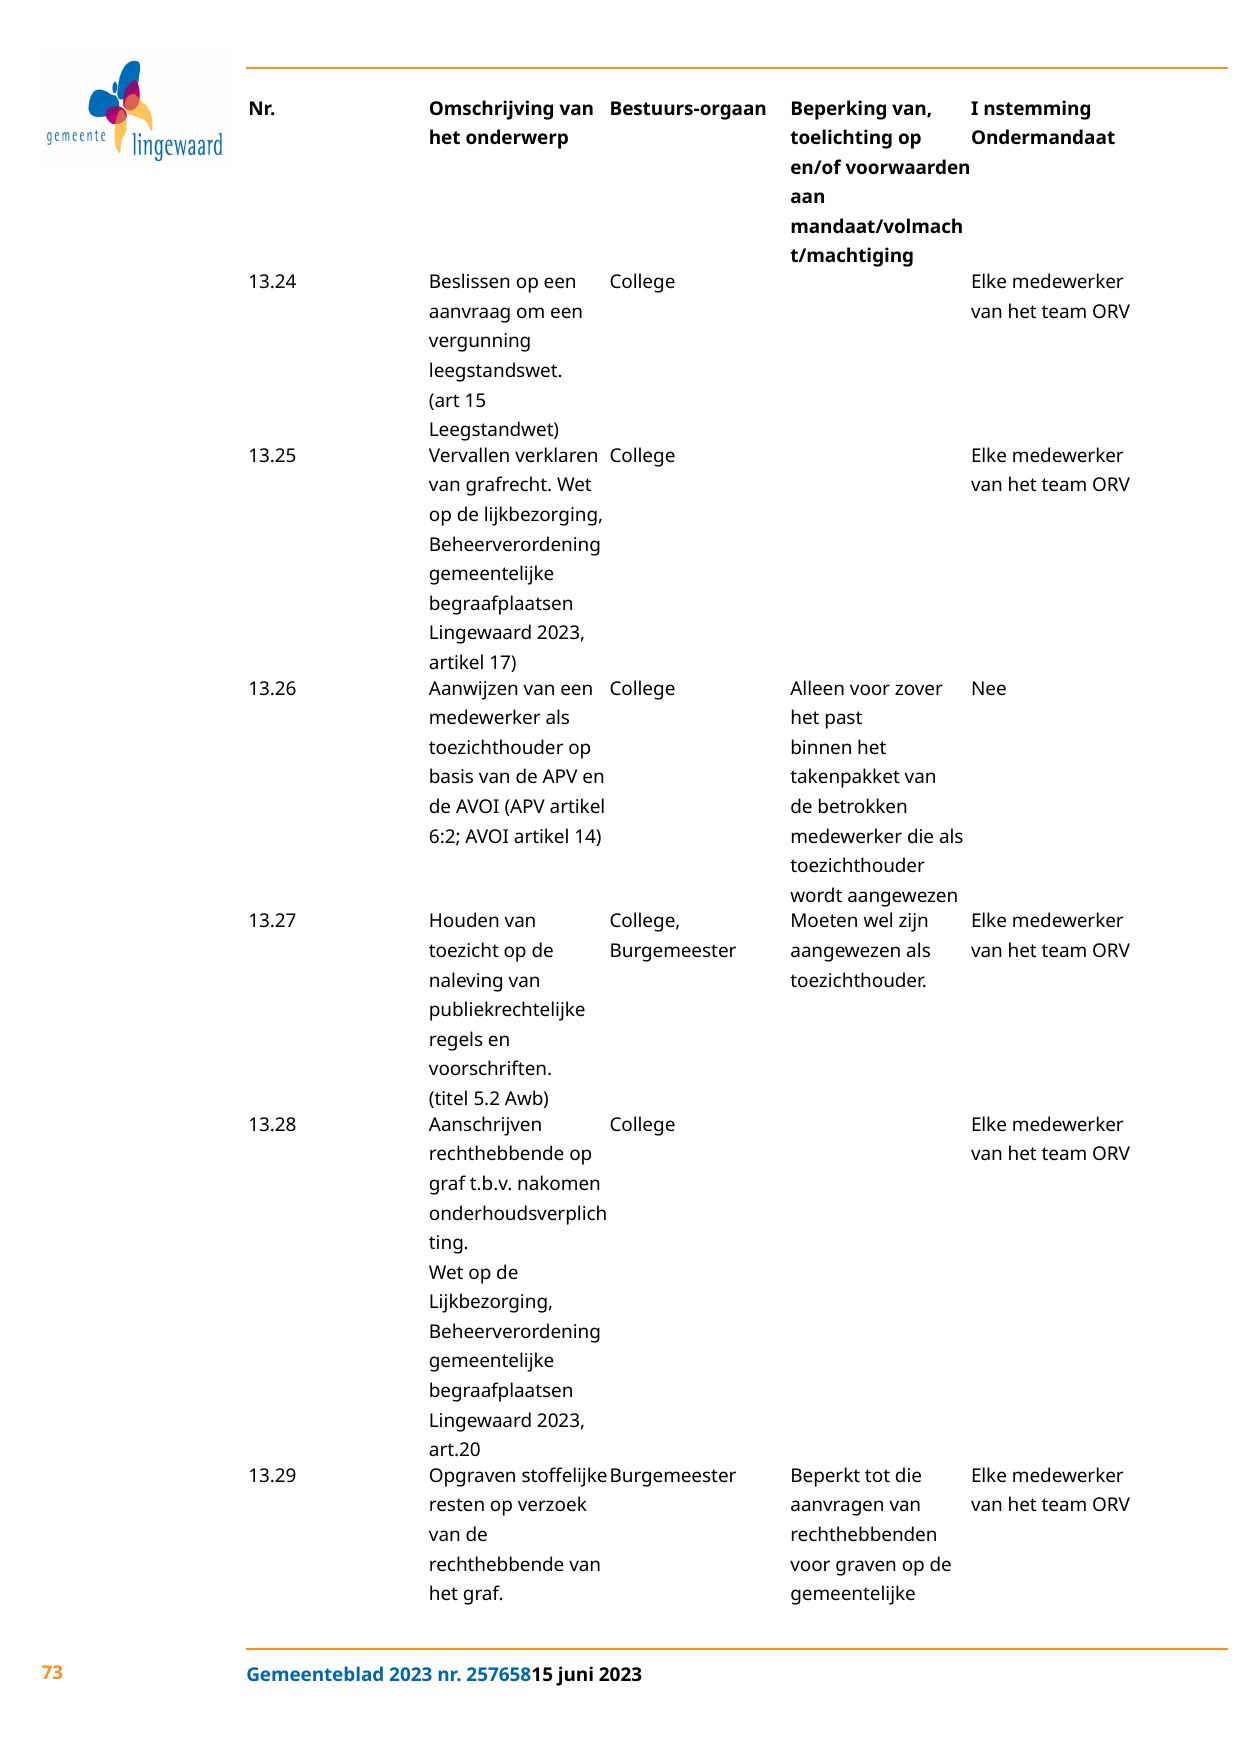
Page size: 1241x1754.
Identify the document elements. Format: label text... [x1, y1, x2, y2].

table_cell Aanwijzen van een medewerker als toezichthouder op basis van de APV en de AVOI (APV artikel 6:2; AVOI artikel 14) [429, 675, 609, 908]
table_cell 13.25 [248, 442, 429, 675]
table_cell Elke medewerker van het team ORV [971, 269, 1152, 442]
table_cell Moeten wel zijn aangewezen als toezichthouder. [790, 908, 971, 1111]
table_header I nstemming Ondermandaat [971, 95, 1152, 268]
table_cell Opgraven stoffelijke resten op verzoek van de rechthebbende van het graf. [429, 1462, 609, 1606]
table_cell Elke medewerker van het team ORV [971, 908, 1152, 1111]
table_cell College [609, 1111, 790, 1462]
table_cell College [609, 442, 790, 675]
table_cell Nee [971, 675, 1152, 908]
table_cell College [609, 675, 790, 908]
table_cell Houden van toezicht op de naleving van publiekrechtelijke regels en voorschriften. (titel 5.2 Awb) [429, 908, 609, 1111]
table_cell College, Burgemeester [609, 908, 790, 1111]
table_cell Elke medewerker van het team ORV [971, 1111, 1152, 1462]
table_cell 13.28 [248, 1111, 429, 1462]
table_header Bestuurs-orgaan [609, 95, 790, 268]
table_cell Burgemeester [609, 1462, 790, 1606]
table_cell College [609, 269, 790, 442]
table_cell Alleen voor zover het past binnen het takenpakket van de betrokken medewerker die als toezichthouder wordt aangewezen [790, 675, 971, 908]
table_cell Elke medewerker van het team ORV [971, 1462, 1152, 1606]
table_cell [790, 442, 971, 675]
table_header Nr. [248, 95, 429, 268]
table_header Omschrijving van het onderwerp [429, 95, 609, 268]
table_cell Vervallen verklaren van grafrecht. Wet op de lijkbezorging, Beheerverordening gemeentelijke begraafplaatsen Lingewaard 2023, artikel 17) [429, 442, 609, 675]
table_cell 13.24 [248, 269, 429, 442]
picture [41, 47, 231, 172]
table_cell Beslissen op een aanvraag om een vergunning leegstandswet. (art 15 Leegstandwet) [429, 269, 609, 442]
table_cell 13.29 [248, 1462, 429, 1606]
table_cell 13.27 [248, 908, 429, 1111]
table_cell Aanschrijven rechthebbende op graf t.b.v. nakomen onderhoudsverplichting. Wet op de Lijkbezorging, Beheerverordening gemeentelijke begraafplaatsen Lingewaard 2023, art.20 [429, 1111, 609, 1462]
table_header Beperking van, toelichting op en/of voorwaarden aan mandaat/volmacht/machtiging [790, 95, 971, 268]
table_cell Elke medewerker van het team ORV [971, 442, 1152, 675]
table_cell [790, 269, 971, 442]
table_cell [790, 1111, 971, 1462]
table_cell 13.26 [248, 675, 429, 908]
table_cell Beperkt tot die aanvragen van rechthebbenden voor graven op de gemeentelijke [790, 1462, 971, 1606]
